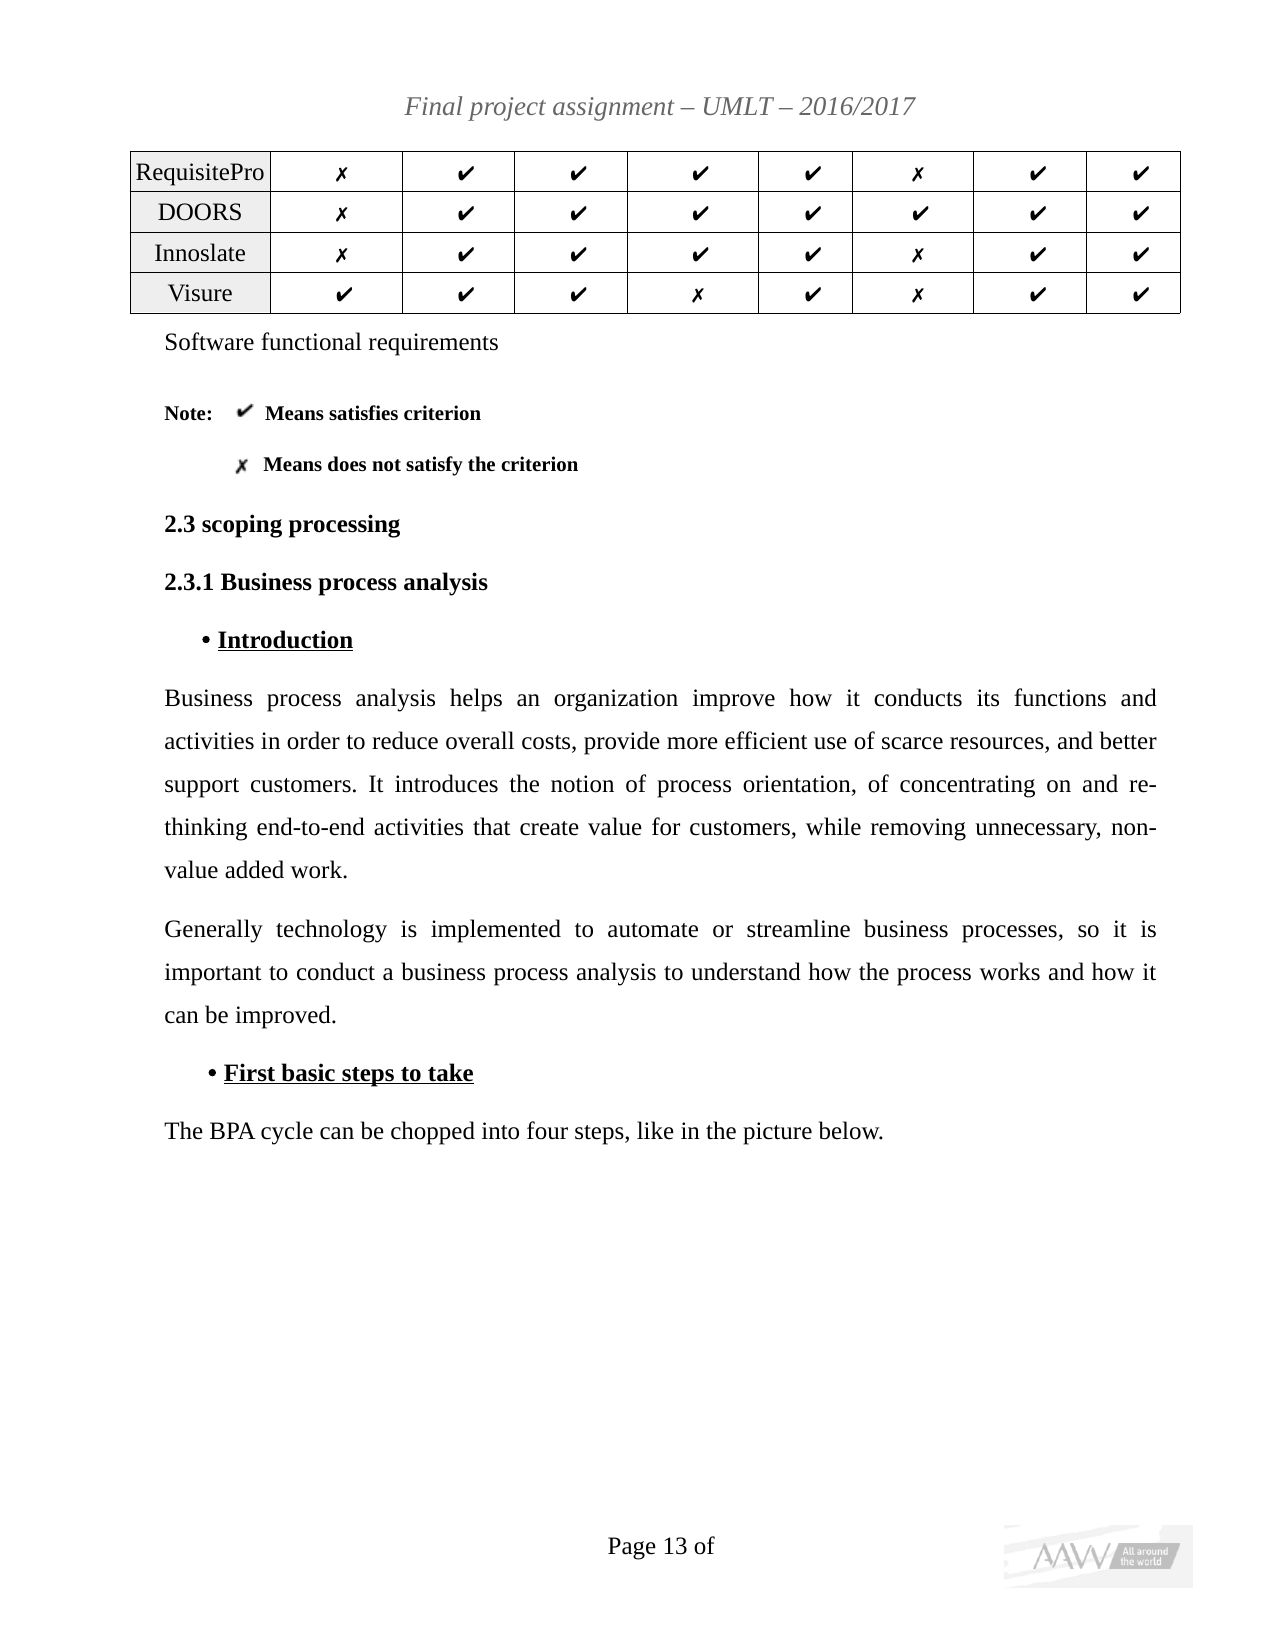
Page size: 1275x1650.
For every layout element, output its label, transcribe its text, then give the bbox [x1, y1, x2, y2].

table_cell Visure [131, 273, 270, 312]
table_cell [271, 192, 402, 232]
picture [225, 452, 264, 482]
table_cell [403, 192, 514, 232]
list First basic steps to take [208, 1058, 1158, 1087]
table_cell [628, 233, 758, 272]
table_cell [1087, 152, 1180, 191]
table_cell [1087, 233, 1180, 272]
table_cell [853, 192, 973, 232]
picture [1003, 1525, 1193, 1588]
text Generally technology is implemented to automate or streamline business processes, so it is important to conduct a business process analysis to understand how the process works and how it can be improved. [164, 914, 1158, 1029]
picture [224, 398, 265, 425]
table_cell [515, 273, 627, 312]
table_cell [759, 192, 852, 232]
table_cell [759, 233, 852, 272]
table_cell [515, 192, 627, 232]
table_cell [974, 152, 1086, 191]
table_cell [759, 273, 852, 312]
list Introduction [202, 625, 1158, 654]
table_cell DOORS [131, 192, 270, 232]
table_cell [628, 273, 758, 312]
text Means satisfies criterion [265, 401, 1158, 425]
table_cell [1087, 273, 1180, 312]
table_cell [974, 273, 1086, 312]
table_cell [271, 233, 402, 272]
table_cell [403, 233, 514, 272]
table_cell [853, 233, 973, 272]
text [164, 452, 225, 476]
table_cell [759, 152, 852, 191]
list The BPA cycle can be chopped into four steps, like in the picture below. [164, 1116, 1158, 1145]
table_cell [515, 233, 627, 272]
text Software functional requirements [164, 327, 1158, 356]
table_cell [515, 152, 627, 191]
subtitle 2.3.1 Business process analysis [164, 567, 1158, 596]
text Business process analysis helps an organization improve how it conducts its functions and activities in order to reduce overall costs, provide more efficient use of scarce resources, and better support customers. It introduces the notion of process orientation, of concentrating on and re-thinking end-to-end activities that create value for customers, while removing unnecessary, non-value added work. [164, 683, 1158, 884]
table_cell [403, 152, 514, 191]
table_cell RequisitePro [131, 152, 270, 191]
text Means does not satisfy the criterion [264, 452, 1158, 476]
table_cell [628, 192, 758, 232]
table_cell [853, 152, 973, 191]
table_cell [1087, 192, 1180, 232]
table_cell [974, 192, 1086, 232]
table_cell [853, 273, 973, 312]
table_cell [403, 273, 514, 312]
table_cell [271, 152, 402, 191]
text Note: [164, 401, 224, 425]
subtitle 2.3 scoping processing [164, 509, 1158, 537]
table_cell [628, 152, 758, 191]
table_cell [974, 233, 1086, 272]
table_cell Innoslate [131, 233, 270, 272]
table_cell [271, 273, 402, 312]
